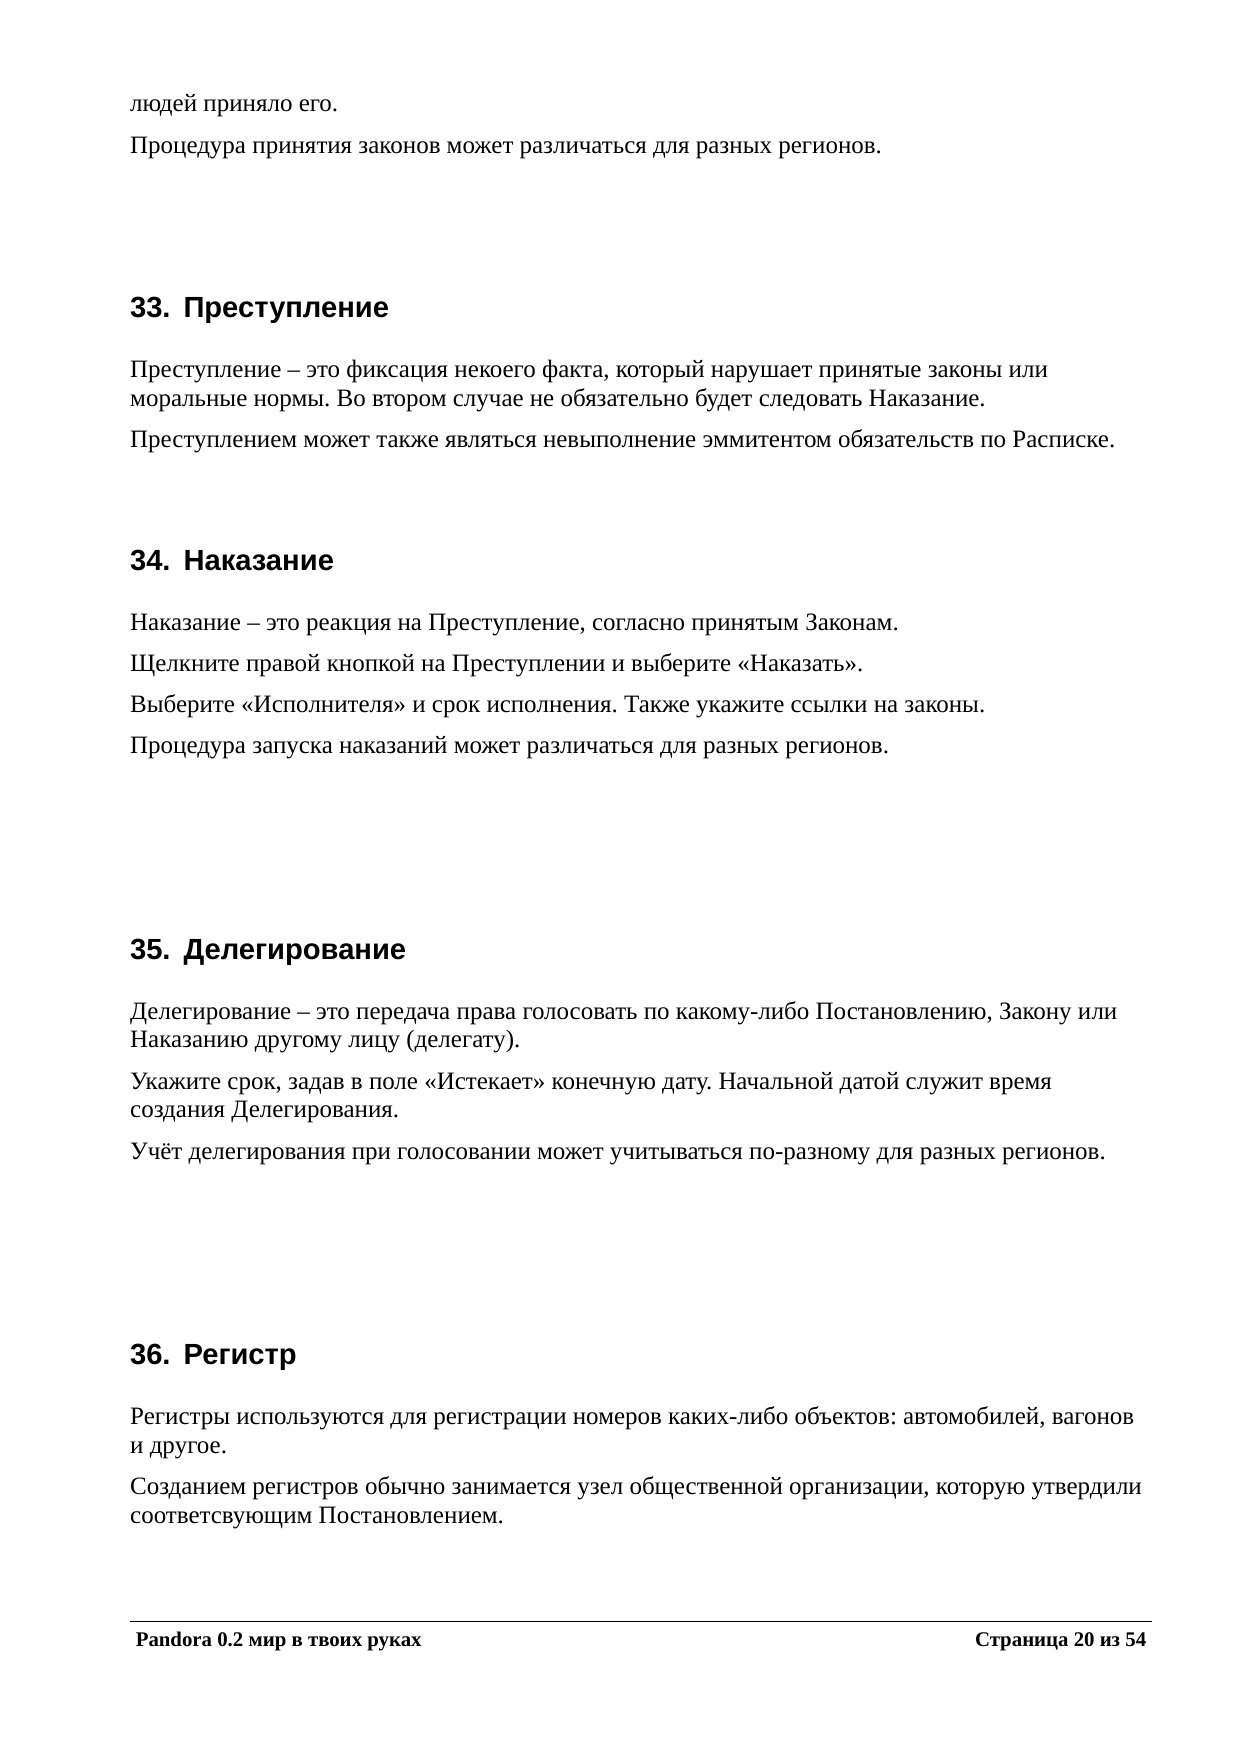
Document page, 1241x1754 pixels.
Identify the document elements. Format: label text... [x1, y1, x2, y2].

subtitle Наказание [130, 543, 1152, 577]
text Наказание – это реакция на Преступление, согласно принятым Законам. [130, 607, 1152, 635]
text Регистры используются для регистрации номеров каких-либо объектов: автомобилей, вагонов и другое. [130, 1401, 1152, 1458]
text Щелкните правой кнопкой на Преступлении и выберите «Наказать». [130, 648, 1152, 677]
text Учёт делегирования при голосовании может учитываться по-разному для разных регионов. [130, 1136, 1152, 1164]
text Созданием регистров обычно занимается узел общественной организации, которую утвердили соответсвующим Постановлением. [130, 1471, 1152, 1528]
subtitle Делегирование [130, 932, 1152, 966]
text Преступление – это фиксация некоего факта, который нарушает принятые законы или моральные нормы. Во втором случае не обязательно будет следовать Наказание. [130, 354, 1152, 411]
text Делегирование – это передача права голосовать по какому-либо Постановлению, Закону или Наказанию другому лицу (делегату). [130, 996, 1152, 1053]
text людей приняло его. [130, 88, 1152, 117]
text Преступлением может также являться невыполнение эммитентом обязательств по Расписке. [130, 424, 1152, 453]
text Процедура принятия законов может различаться для разных регионов. [130, 130, 1152, 158]
subtitle Преступление [130, 290, 1152, 324]
text Процедура запуска наказаний может различаться для разных регионов. [130, 730, 1152, 759]
text Выберите «Исполнителя» и срок исполнения. Также укажите ссылки на законы. [130, 689, 1152, 718]
text Укажите срок, задав в поле «Истекает» конечную дату. Начальной датой служит время создания Делегирования. [130, 1066, 1152, 1123]
subtitle Регистр [130, 1337, 1152, 1371]
